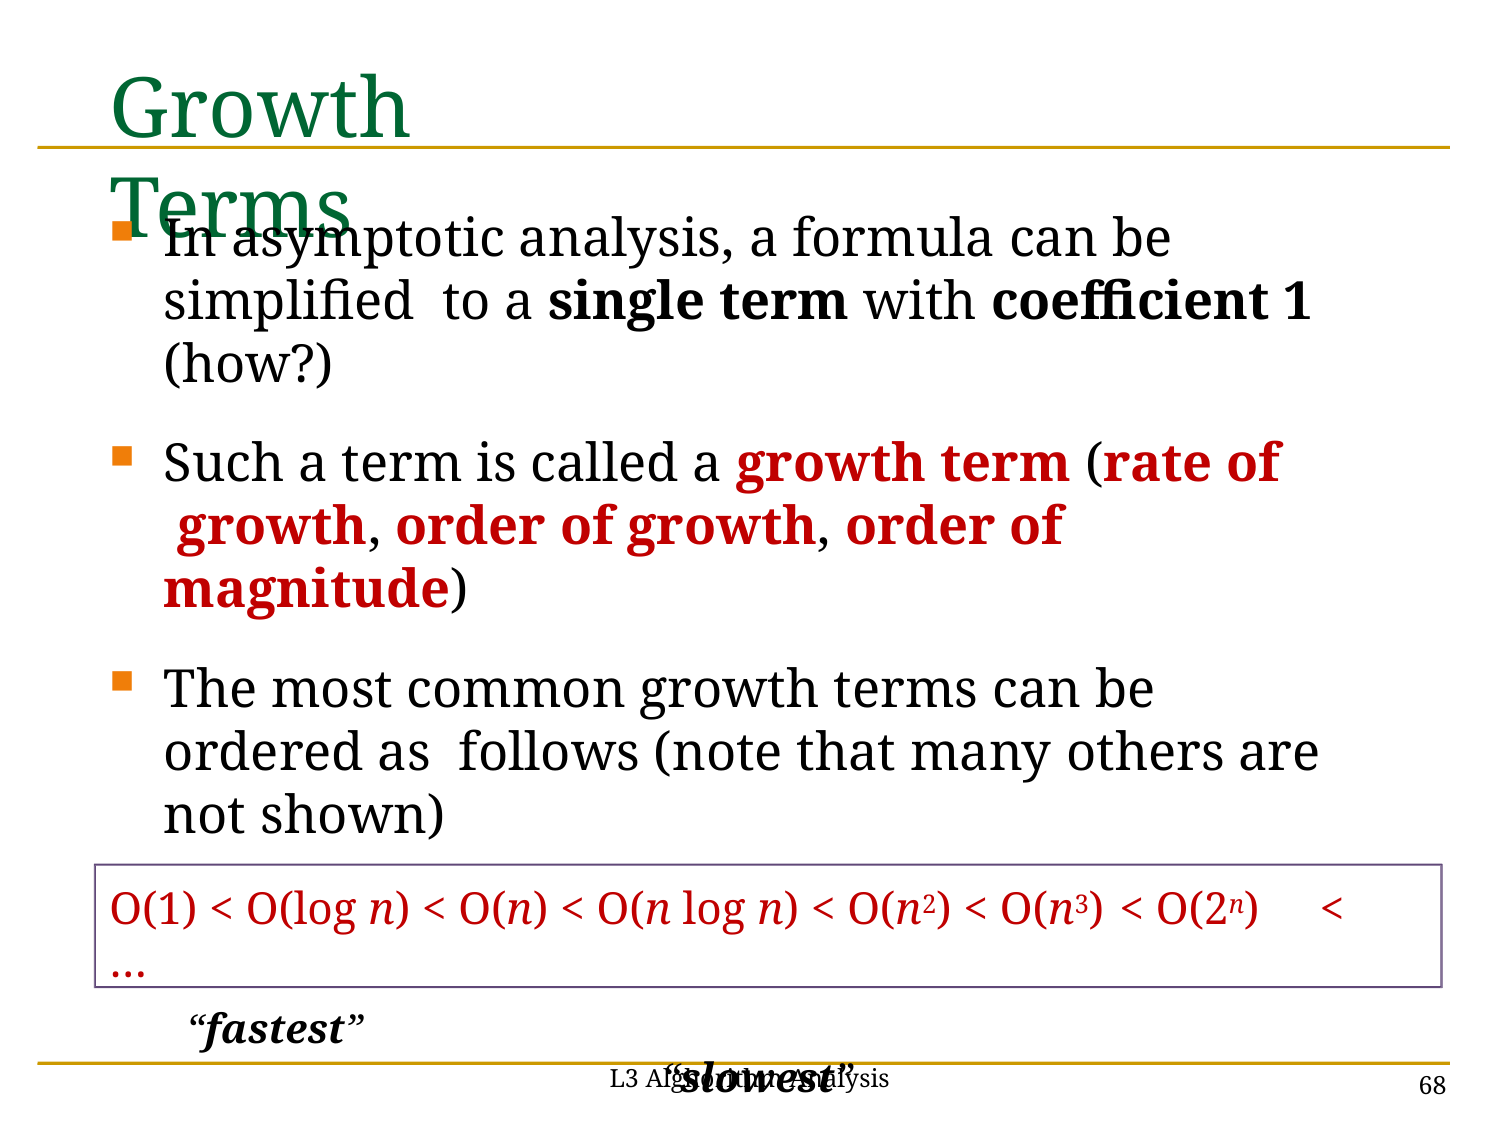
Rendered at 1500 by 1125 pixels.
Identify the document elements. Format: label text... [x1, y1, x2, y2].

slide_number [1111, 1036, 1462, 1112]
text_box In asymptotic analysis, a formula can be simplified to a single term with coefficient 1 (how?) Such a term is called a growth term (rate of growth, order of growth, order of magnitude) The most common growth terms can be ordered as follows (note that many others are not shown) O(1) < O(log n) < O(n) < O(n log n) < O(n2) < O(n3) < O(2n) < … “fastest” “slowest” “log” = log2 In big-O, log functions of different bases are all the same (why?) [83, 202, 1410, 1125]
text_box [1410, 863, 1443, 989]
title Growth Terms [107, 51, 607, 202]
footer L3 Alghorithm Analysis [512, 1025, 988, 1100]
